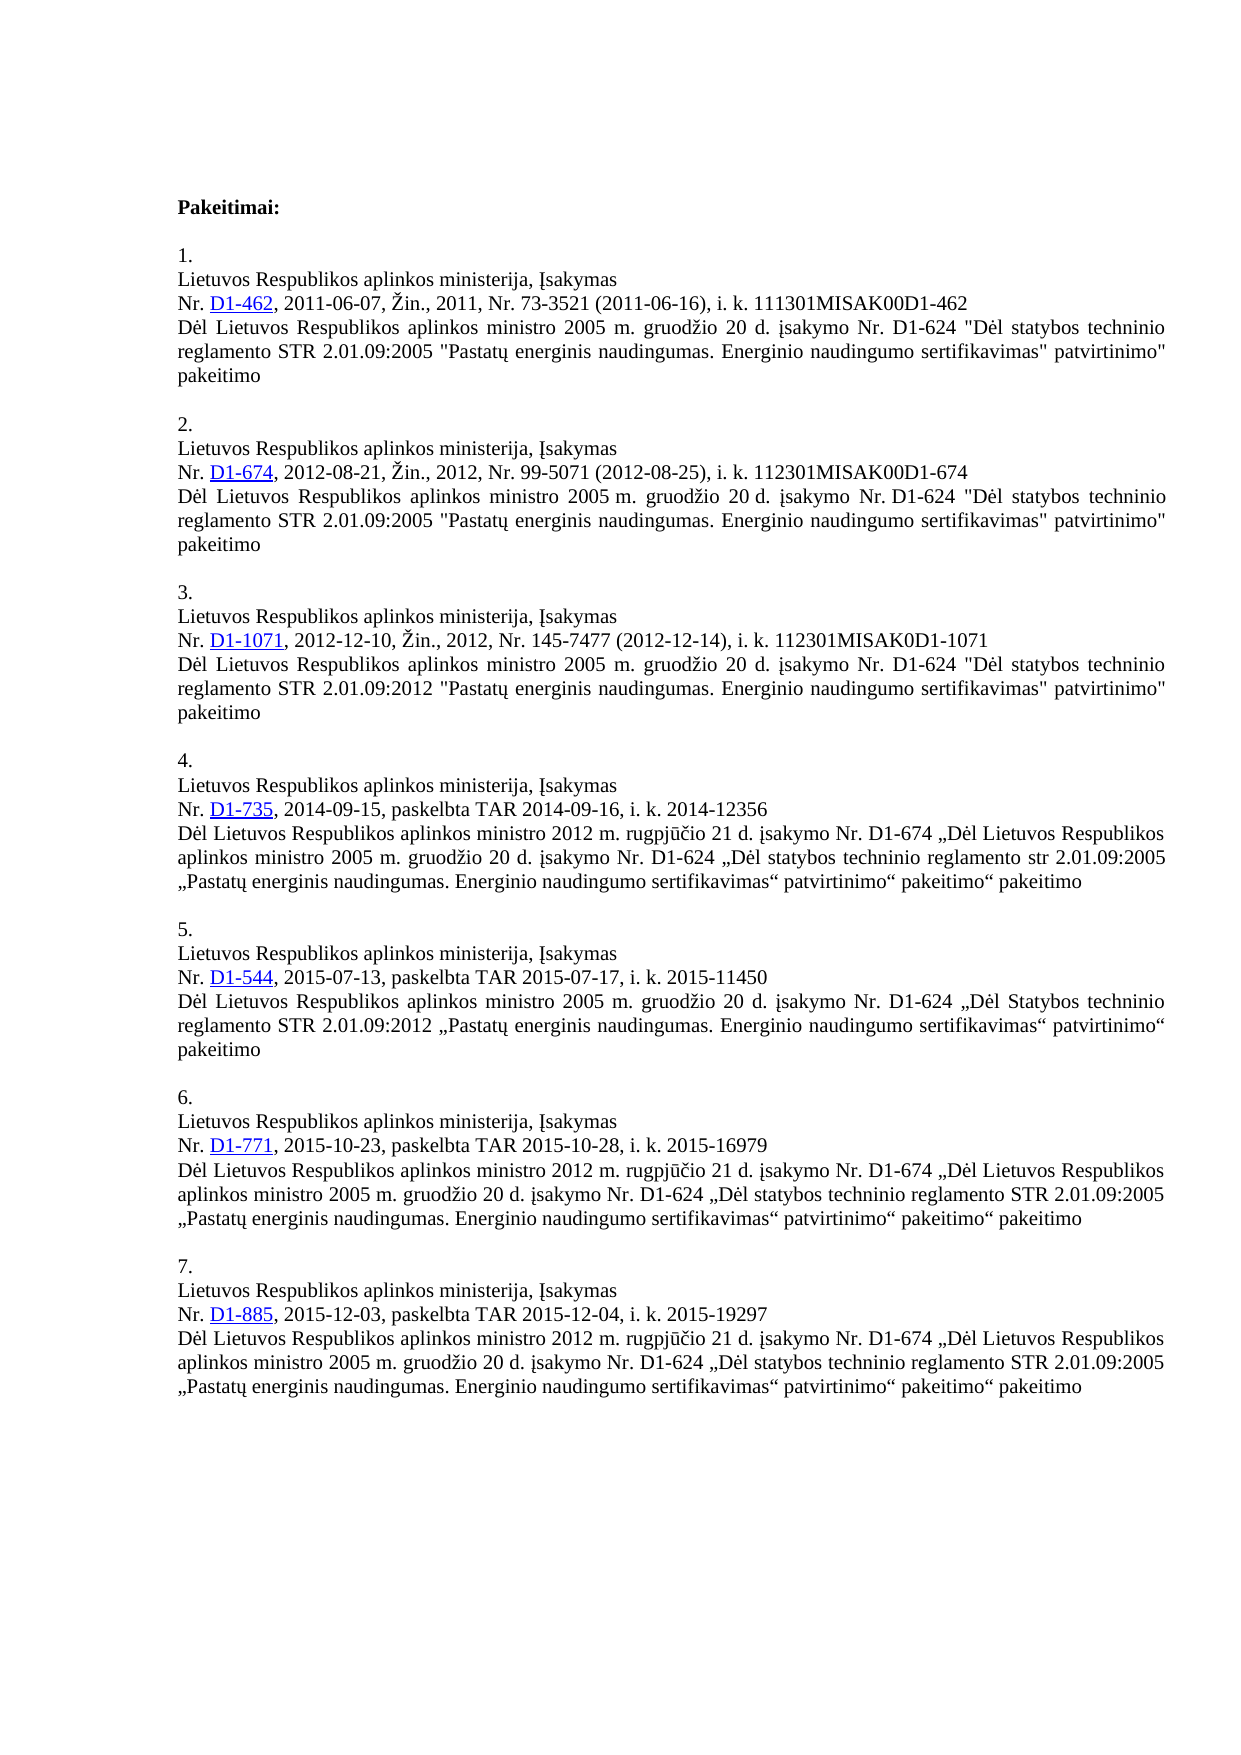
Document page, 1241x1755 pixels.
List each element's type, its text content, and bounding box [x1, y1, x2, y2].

text Dėl Lietuvos Respublikos aplinkos ministro 2012 m. rugpjūčio 21 d. įsakymo Nr. D1-674 „Dėl Lietuvos Respublikos aplinkos ministro 2005 m. gruodžio 20 d. įsakymo Nr. D1-624 „Dėl statybos techninio reglamento str 2.01.09:2005 „Pastatų energinis naudingumas. Energinio naudingumo sertifikavimas“ patvirtinimo“ pakeitimo“ pakeitimo [177, 821, 1166, 893]
text Lietuvos Respublikos aplinkos ministerija, Įsakymas [177, 1109, 1166, 1133]
text Nr. D1-462, 2011-06-07, Žin., 2011, Nr. 73-3521 (2011-06-16), i. k. 111301MISAK00D1-462 [177, 291, 1166, 315]
text Lietuvos Respublikos aplinkos ministerija, Įsakymas [177, 604, 1166, 628]
text 3. [177, 580, 1166, 604]
text 1. [177, 243, 1166, 267]
text Nr. D1-735, 2014-09-15, paskelbta TAR 2014-09-16, i. k. 2014-12356 [177, 797, 1166, 821]
text Lietuvos Respublikos aplinkos ministerija, Įsakymas [177, 941, 1166, 965]
text Nr. D1-771, 2015-10-23, paskelbta TAR 2015-10-28, i. k. 2015-16979 [177, 1133, 1166, 1157]
text Pakeitimai: [177, 195, 1166, 219]
text 5. [177, 917, 1166, 941]
text Nr. D1-885, 2015-12-03, paskelbta TAR 2015-12-04, i. k. 2015-19297 [177, 1302, 1166, 1326]
text Dėl Lietuvos Respublikos aplinkos ministro 2012 m. rugpjūčio 21 d. įsakymo Nr. D1-674 „Dėl Lietuvos Respublikos aplinkos ministro 2005 m. gruodžio 20 d. įsakymo Nr. D1-624 „Dėl statybos techninio reglamento STR 2.01.09:2005 „Pastatų energinis naudingumas. Energinio naudingumo sertifikavimas“ patvirtinimo“ pakeitimo“ pakeitimo [177, 1157, 1166, 1230]
text Dėl Lietuvos Respublikos aplinkos ministro 2005 m. gruodžio 20 d. įsakymo Nr. D1-624 "Dėl statybos techninio reglamento STR 2.01.09:2005 "Pastatų energinis naudingumas. Energinio naudingumo sertifikavimas" patvirtinimo" pakeitimo [177, 484, 1166, 556]
text 6. [177, 1085, 1166, 1109]
text Lietuvos Respublikos aplinkos ministerija, Įsakymas [177, 1278, 1166, 1302]
text Nr. D1-674, 2012-08-21, Žin., 2012, Nr. 99-5071 (2012-08-25), i. k. 112301MISAK00D1-674 [177, 460, 1166, 484]
text Lietuvos Respublikos aplinkos ministerija, Įsakymas [177, 772, 1166, 797]
text 2. [177, 412, 1166, 436]
text Lietuvos Respublikos aplinkos ministerija, Įsakymas [177, 267, 1166, 291]
text 4. [177, 748, 1166, 772]
text Nr. D1-544, 2015-07-13, paskelbta TAR 2015-07-17, i. k. 2015-11450 [177, 965, 1166, 989]
text Dėl Lietuvos Respublikos aplinkos ministro 2005 m. gruodžio 20 d. įsakymo Nr. D1-624 "Dėl statybos techninio reglamento STR 2.01.09:2005 "Pastatų energinis naudingumas. Energinio naudingumo sertifikavimas" patvirtinimo" pakeitimo [177, 315, 1166, 387]
text Dėl Lietuvos Respublikos aplinkos ministro 2012 m. rugpjūčio 21 d. įsakymo Nr. D1-674 „Dėl Lietuvos Respublikos aplinkos ministro 2005 m. gruodžio 20 d. įsakymo Nr. D1-624 „Dėl statybos techninio reglamento STR 2.01.09:2005 „Pastatų energinis naudingumas. Energinio naudingumo sertifikavimas“ patvirtinimo“ pakeitimo“ pakeitimo [177, 1326, 1166, 1398]
text Nr. D1-1071, 2012-12-10, Žin., 2012, Nr. 145-7477 (2012-12-14), i. k. 112301MISAK0D1-1071 [177, 628, 1166, 652]
text 7. [177, 1254, 1166, 1278]
text Dėl Lietuvos Respublikos aplinkos ministro 2005 m. gruodžio 20 d. įsakymo Nr. D1-624 "Dėl statybos techninio reglamento STR 2.01.09:2012 "Pastatų energinis naudingumas. Energinio naudingumo sertifikavimas" patvirtinimo" pakeitimo [177, 652, 1166, 724]
text Dėl Lietuvos Respublikos aplinkos ministro 2005 m. gruodžio 20 d. įsakymo Nr. D1-624 „Dėl Statybos techninio reglamento STR 2.01.09:2012 „Pastatų energinis naudingumas. Energinio naudingumo sertifikavimas“ patvirtinimo“ pakeitimo [177, 989, 1166, 1061]
text Lietuvos Respublikos aplinkos ministerija, Įsakymas [177, 436, 1166, 460]
